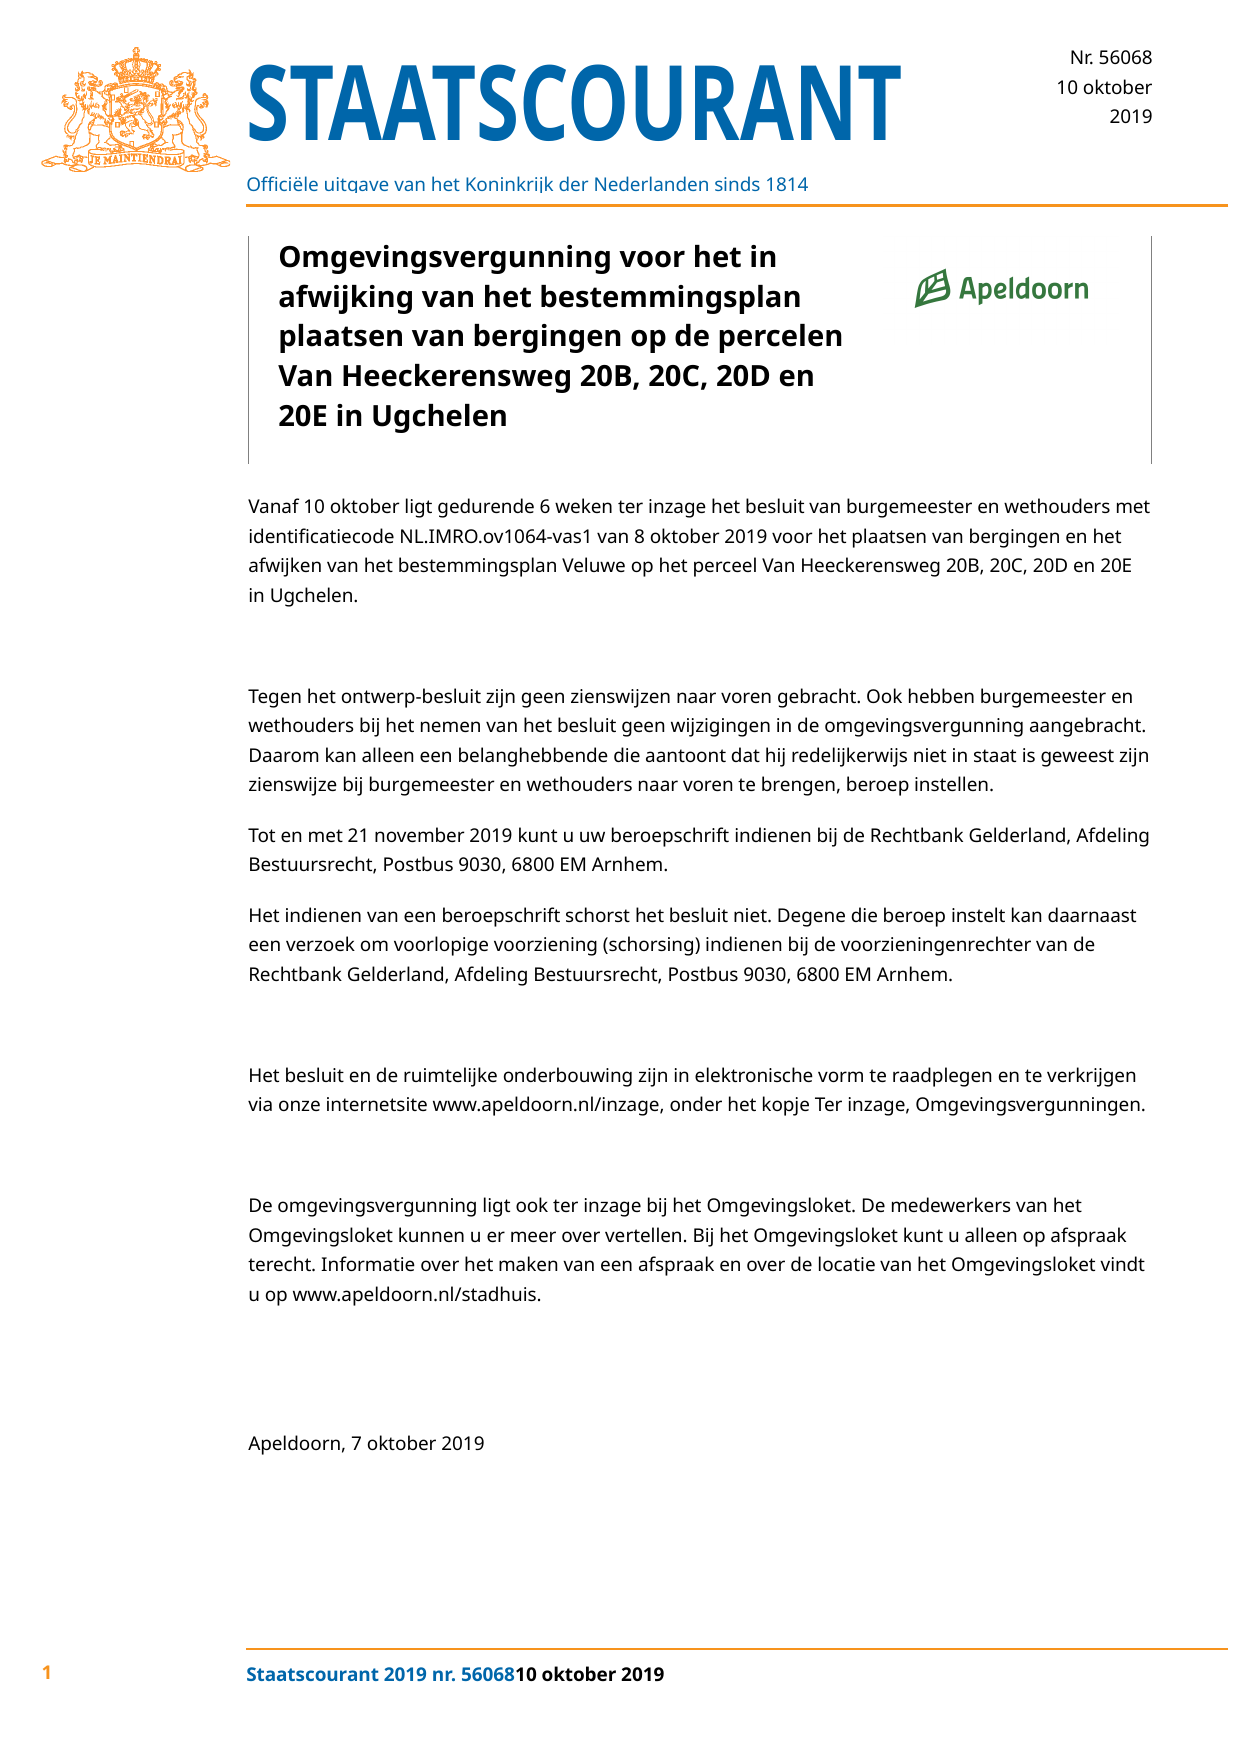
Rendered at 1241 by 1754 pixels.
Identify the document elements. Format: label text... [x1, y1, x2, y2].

text Apeldoorn, 7 oktober 2019 [248, 1430, 1152, 1456]
picture [882, 236, 1119, 345]
picture [41, 47, 231, 172]
text Het besluit en de ruimtelijke onderbouwing zijn in elektronische vorm te raadplegen en te verkrijgen via onze internetsite www.apeldoorn.nl/inzage, onder het kopje Ter inzage, Omgevingsvergunningen. [248, 1062, 1152, 1117]
text Vanaf 10 oktober ligt gedurende 6 weken ter inzage het besluit van burgemeester en wethouders met identificatiecode NL.IMRO.ov1064-vas1 van 8 oktober 2019 voor het plaatsen van bergingen en het afwijken van het bestemmingsplan Veluwe op het perceel Van Heeckerensweg 20B, 20C, 20D en 20E in Ugchelen. [248, 493, 1152, 608]
text Tegen het ontwerp-besluit zijn geen zienswijzen naar voren gebracht. Ook hebben burgemeester en wethouders bij het nemen van het besluit geen wijzigingen in de omgevingsvergunning aangebracht. Daarom kan alleen een belanghebbende die aantoont dat hij redelijkerwijs niet in staat is geweest zijn zienswijze bij burgemeester en wethouders naar voren te brengen, beroep instellen. [248, 683, 1152, 797]
table_header Omgevingsvergunning voor het in afwijking van het bestemmingsplan plaatsen van bergingen op de percelen Van Heeckerensweg 20B, 20C, 20D en 20E in Ugchelen [249, 236, 850, 464]
table_header [850, 236, 1151, 464]
text Het indienen van een beroepschrift schorst het besluit niet. Degene die beroep instelt kan daarnaast een verzoek om voorlopige voorziening (schorsing) indienen bij de voorzieningenrechter van de Rechtbank Gelderland, Afdeling Bestuursrecht, Postbus 9030, 6800 EM Arnhem. [248, 902, 1152, 987]
text Tot en met 21 november 2019 kunt u uw beroepschrift indienen bij de Rechtbank Gelderland, Afdeling Bestuursrecht, Postbus 9030, 6800 EM Arnhem. [248, 822, 1152, 877]
text De omgevingsvergunning ligt ook ter inzage bij het Omgevingsloket. De medewerkers van het Omgevingsloket kunnen u er meer over vertellen. Bij het Omgevingsloket kunt u alleen op afspraak terecht. Informatie over het maken van een afspraak en over de locatie van het Omgevingsloket vindt u op www.apeldoorn.nl/stadhuis. [248, 1192, 1152, 1307]
